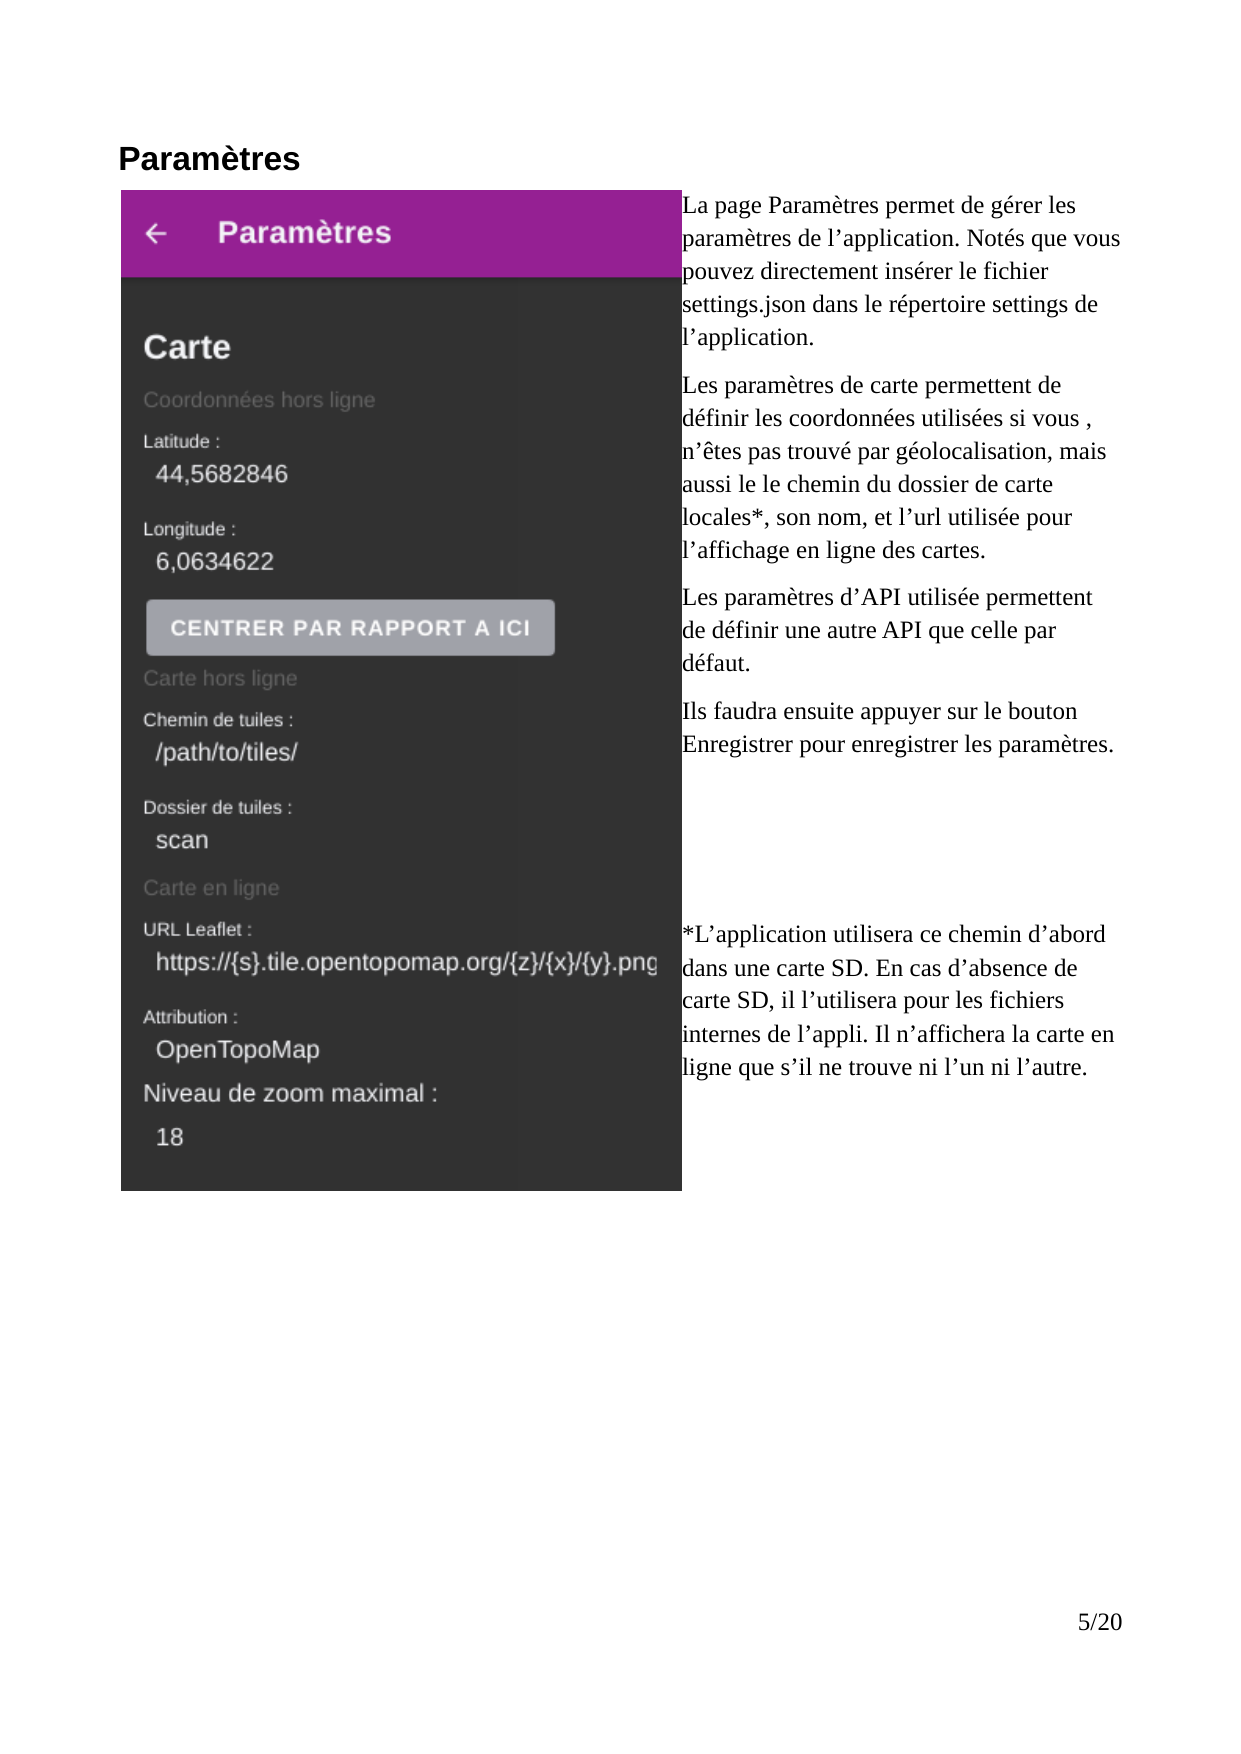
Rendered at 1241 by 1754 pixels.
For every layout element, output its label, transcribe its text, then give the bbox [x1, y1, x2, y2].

text Ils faudra ensuite appuyer sur le bouton Enregistrer pour enregistrer les paramètres. [682, 696, 1122, 758]
text Les paramètres d’API utilisée permettent de définir une autre API que celle par défaut. [682, 582, 1122, 677]
picture [121, 190, 682, 1191]
text La page Paramètres permet de gérer les paramètres de l’application. Notés que vous pouvez directement insérer le fichier settings.json dans le répertoire settings de l’application. [682, 190, 1122, 351]
subtitle Paramètres [118, 139, 1122, 178]
text Les paramètres de carte permettent de définir les coordonnées utilisées si vous , n’êtes pas trouvé par géolocalisation, mais aussi le le chemin du dossier de carte locales*, son nom, et l’url utilisée pour l’affichage en ligne des cartes. [682, 370, 1122, 564]
text *L’application utilisera ce chemin d’abord dans une carte SD. En cas d’absence de carte SD, il l’utilisera pour les fichiers internes de l’appli. Il n’affichera la carte en ligne que s’il ne trouve ni l’un ni l’autre. [682, 919, 1122, 1080]
